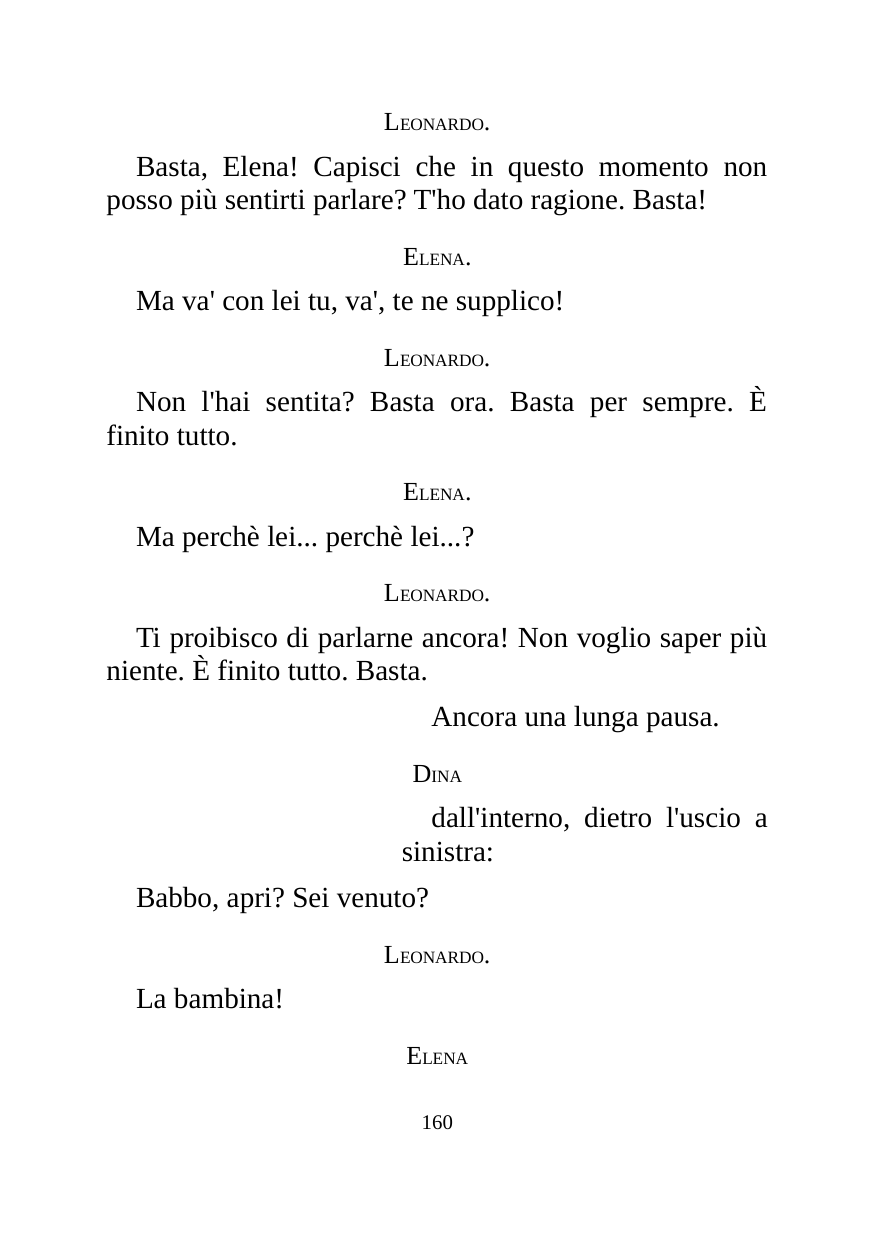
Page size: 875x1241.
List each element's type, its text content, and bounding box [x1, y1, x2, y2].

text Basta, Elena! Capisci che in questo momento non posso più sentirti parlare? T'ho dato ragione. Basta! [106, 149, 768, 216]
text Ma perchè lei... perchè lei...? [106, 519, 768, 552]
text Elena. [106, 241, 768, 271]
text Ancora una lunga pausa. [402, 699, 768, 733]
text dall'interno, dietro l'uscio a sinistra: [402, 801, 768, 868]
text Ti proibisco di parlarne ancora! Non voglio saper più niente. È finito tutto. Basta. [106, 620, 768, 687]
text Leonardo. [106, 577, 768, 607]
text Leonardo. [106, 342, 768, 372]
text Non l'hai sentita? Basta ora. Basta per sempre. È finito tutto. [106, 384, 768, 451]
text Elena [106, 1040, 768, 1070]
text Dina [106, 758, 768, 788]
text Elena. [106, 476, 768, 506]
text Ma va' con lei tu, va', te ne supplico! [106, 283, 768, 317]
text Leonardo. [106, 106, 768, 136]
text La bambina! [106, 981, 768, 1015]
text Leonardo. [106, 939, 768, 969]
text Babbo, apri? Sei venuto? [106, 880, 768, 914]
